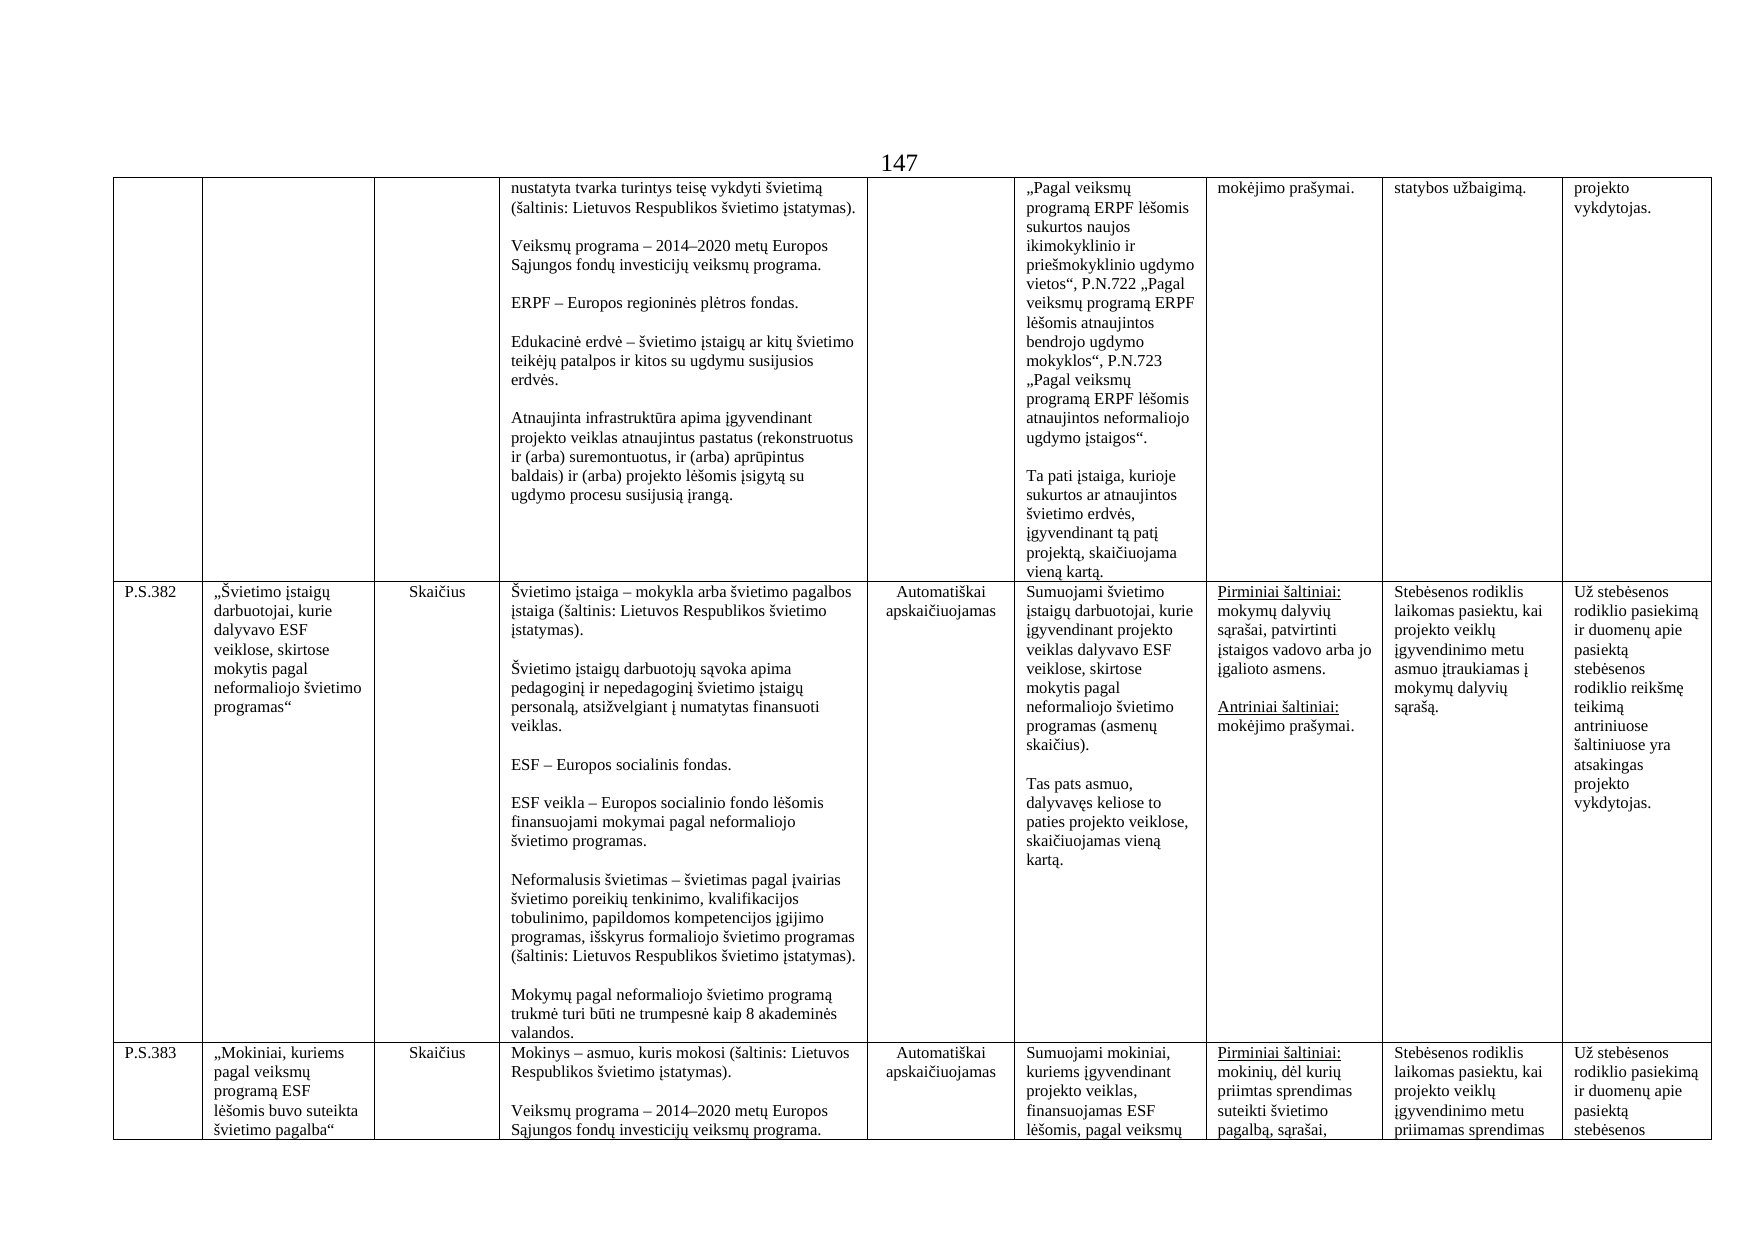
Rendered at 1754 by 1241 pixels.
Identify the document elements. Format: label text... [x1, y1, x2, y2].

table_cell projekto vykdytojas. [1563, 178, 1711, 581]
table_cell [375, 178, 499, 581]
table_cell Už stebėsenos rodiklio pasiekimą ir duomenų apie pasiektą stebėsenos [1563, 1043, 1711, 1139]
table_cell Automatiškai apskaičiuojamas [868, 582, 1014, 1042]
table_cell Mokinys – asmuo, kuris mokosi (šaltinis: Lietuvos Respublikos švietimo įstatymas). Veiksmų programa – 2014–2020 metų Europos Sąjungos fondų investicijų veiksmų programa. [500, 1043, 867, 1139]
table_cell Stebėsenos rodiklis laikomas pasiektu, kai projekto veiklų įgyvendinimo metu priimamas sprendimas [1383, 1043, 1562, 1139]
table_cell [114, 178, 202, 581]
table_cell nustatyta tvarka turintys teisę vykdyti švietimą (šaltinis: Lietuvos Respublikos švietimo įstatymas). Veiksmų programa – 2014–2020 metų Europos Sąjungos fondų investicijų veiksmų programa. ERPF – Europos regioninės plėtros fondas. Edukacinė erdvė – švietimo įstaigų ar kitų švietimo teikėjų patalpos ir kitos su ugdymu susijusios erdvės. Atnaujinta infrastruktūra apima įgyvendinant projekto veiklas atnaujintus pastatus (rekonstruotus ir (arba) suremontuotus, ir (arba) aprūpintus baldais) ir (arba) projekto lėšomis įsigytą su ugdymo procesu susijusią įrangą. [500, 178, 867, 581]
table_cell [203, 178, 374, 581]
table_cell Skaičius [375, 582, 499, 1042]
table_cell Stebėsenos rodiklis laikomas pasiektu, kai projekto veiklų įgyvendinimo metu asmuo įtraukiamas į mokymų dalyvių sąrašą. [1383, 582, 1562, 1042]
table_cell Automatiškai apskaičiuojamas [868, 1043, 1014, 1139]
table_cell [868, 178, 1014, 581]
table_cell Pirminiai šaltiniai: mokymų dalyvių sąrašai, patvirtinti įstaigos vadovo arba jo įgalioto asmens. Antriniai šaltiniai: mokėjimo prašymai. [1207, 582, 1382, 1042]
table_cell Sumuojami švietimo įstaigų darbuotojai, kurie įgyvendinant projekto veiklas dalyvavo ESF veiklose, skirtose mokytis pagal neformaliojo švietimo programas (asmenų skaičius). Tas pats asmuo, dalyvavęs keliose to paties projekto veiklose, skaičiuojamas vieną kartą. [1015, 582, 1206, 1042]
table_cell P.S.383 [114, 1043, 202, 1139]
table_cell Švietimo įstaiga – mokykla arba švietimo pagalbos įstaiga (šaltinis: Lietuvos Respublikos švietimo įstatymas). Švietimo įstaigų darbuotojų sąvoka apima pedagoginį ir nepedagoginį švietimo įstaigų personalą, atsižvelgiant į numatytas finansuoti veiklas. ESF – Europos socialinis fondas. ESF veikla – Europos socialinio fondo lėšomis finansuojami mokymai pagal neformaliojo švietimo programas. Neformalusis švietimas – švietimas pagal įvairias švietimo poreikių tenkinimo, kvalifikacijos tobulinimo, papildomos kompetencijos įgijimo programas, išskyrus formaliojo švietimo programas (šaltinis: Lietuvos Respublikos švietimo įstatymas). Mokymų pagal neformaliojo švietimo programą trukmė turi būti ne trumpesnė kaip 8 akademinės valandos. [500, 582, 867, 1042]
table_cell Sumuojami mokiniai, kuriems įgyvendinant projekto veiklas, finansuojamas ESF lėšomis, pagal veiksmų [1015, 1043, 1206, 1139]
table_cell statybos užbaigimą. [1383, 178, 1562, 581]
table_cell mokėjimo prašymai. [1207, 178, 1382, 581]
table_cell Už stebėsenos rodiklio pasiekimą ir duomenų apie pasiektą stebėsenos rodiklio reikšmę teikimą antriniuose šaltiniuose yra atsakingas projekto vykdytojas. [1563, 582, 1711, 1042]
table_cell „Švietimo įstaigų darbuotojai, kurie dalyvavo ESF veiklose, skirtose mokytis pagal neformaliojo švietimo programas“ [203, 582, 374, 1042]
table_cell Skaičius [375, 1043, 499, 1139]
table_cell P.S.382 [114, 582, 202, 1042]
table_cell Pirminiai šaltiniai: mokinių, dėl kurių priimtas sprendimas suteikti švietimo pagalbą, sąrašai, [1207, 1043, 1382, 1139]
table_cell „Pagal veiksmų programą ERPF lėšomis sukurtos naujos ikimokyklinio ir priešmokyklinio ugdymo vietos“, P.N.722 „Pagal veiksmų programą ERPF lėšomis atnaujintos bendrojo ugdymo mokyklos“, P.N.723 „Pagal veiksmų programą ERPF lėšomis atnaujintos neformaliojo ugdymo įstaigos“. Ta pati įstaiga, kurioje sukurtos ar atnaujintos švietimo erdvės, įgyvendinant tą patį projektą, skaičiuojama vieną kartą. [1015, 178, 1206, 581]
table_cell „Mokiniai, kuriems pagal veiksmų programą ESF lėšomis buvo suteikta švietimo pagalba“ [203, 1043, 374, 1139]
